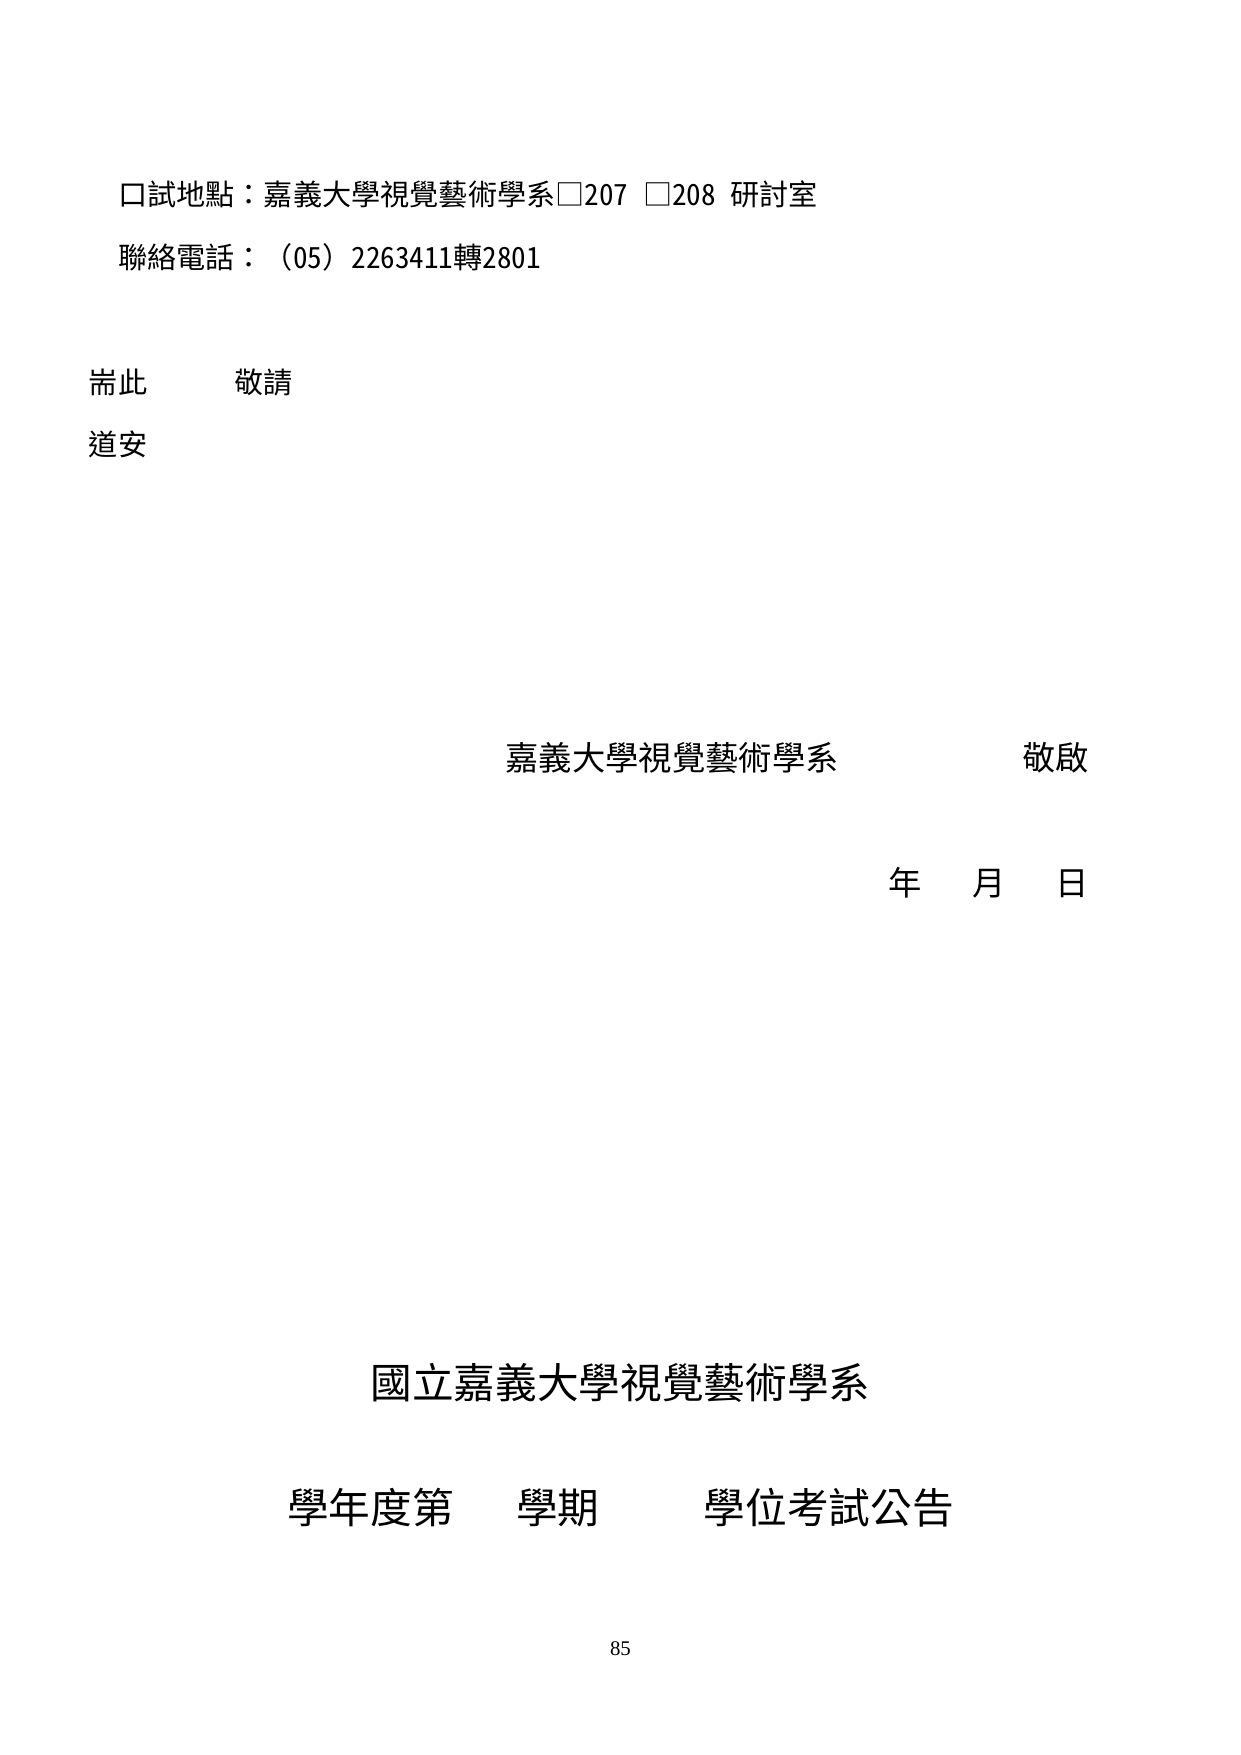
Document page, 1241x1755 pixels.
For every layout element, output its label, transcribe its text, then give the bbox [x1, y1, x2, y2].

text 口試地點：嘉義大學視覺藝術學系□207 □208 研討室 [89, 151, 1152, 214]
text 國立嘉義大學視覺藝術學系 [89, 1339, 1152, 1401]
text 道安 [89, 401, 1152, 464]
text 嘉義大學視覺藝術學系 敬啟 [89, 714, 1152, 776]
text 聯絡電話：（05）2263411轉2801 [89, 214, 1152, 276]
text 年 月 日 [89, 839, 1152, 901]
text 耑此 敬請 [89, 339, 1152, 401]
text 學年度第 學期 學位考試公告 [89, 1464, 1152, 1526]
